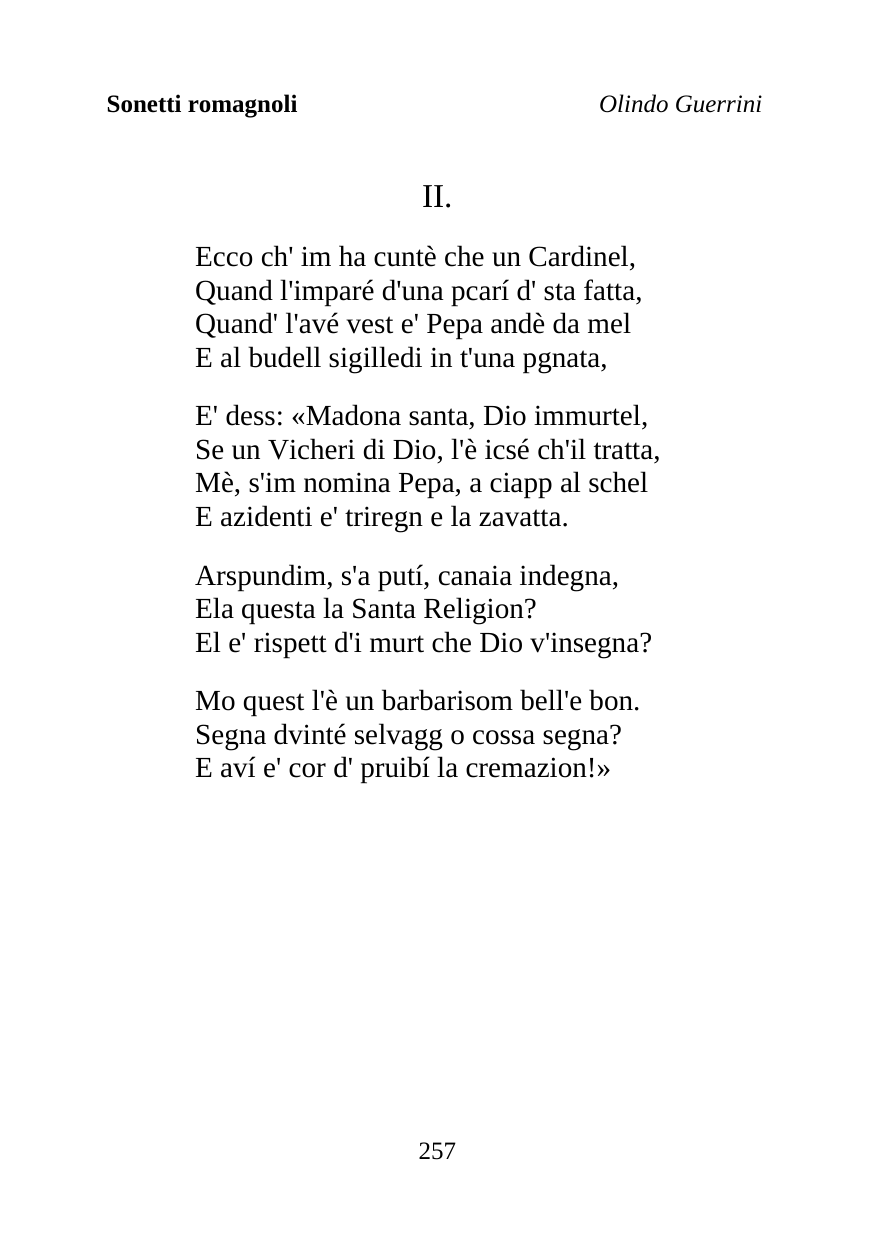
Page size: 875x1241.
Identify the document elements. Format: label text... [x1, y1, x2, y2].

text Ecco ch' im ha cuntè che un Cardinel, Quand l'imparé d'una pcarí d' sta fatta, Quand' l'avé vest e' Pepa andè da mel E al budell sigilledi in t'una pgnata, [195, 239, 768, 373]
text Mo quest l'è un barbarisom bell'e bon. Segna dvinté selvagg o cossa segna? E aví e' cor d' pruibí la cremazion!» [195, 683, 768, 784]
text Arspundim, s'a putí, canaia indegna, Ela questa la Santa Religion? El e' rispett d'i murt che Dio v'insegna? [195, 558, 768, 658]
subtitle II. [106, 176, 768, 214]
text E' dess: «Madona santa, Dio immurtel, Se un Vicheri di Dio, l'è icsé ch'il tratta, Mè, s'im nomina Pepa, a ciapp al schel E azidenti e' triregn e la zavatta. [195, 398, 768, 533]
